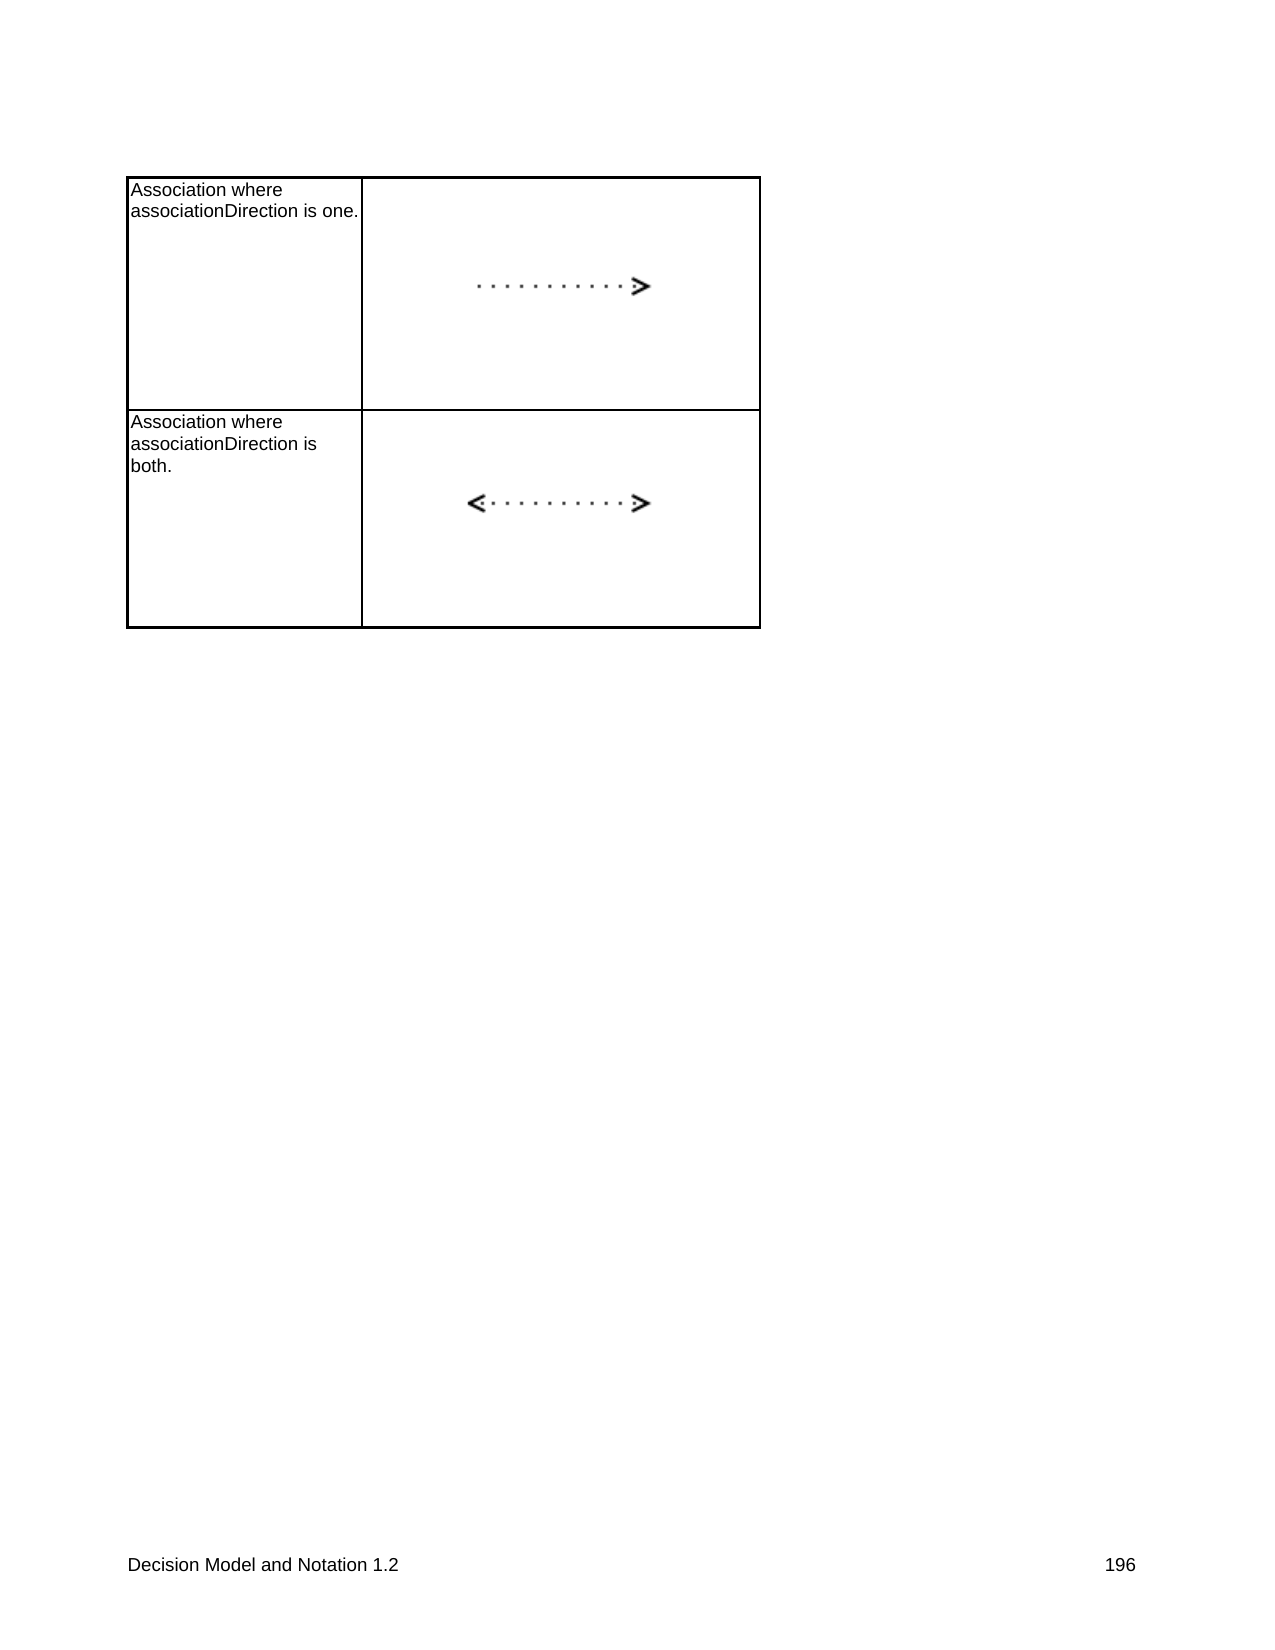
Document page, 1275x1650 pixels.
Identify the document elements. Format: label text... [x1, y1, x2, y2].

table_cell Association where associationDirection is both. [129, 411, 361, 626]
picture [467, 194, 652, 373]
picture [467, 411, 652, 590]
table_cell [363, 179, 759, 409]
table_cell [363, 411, 759, 626]
table_cell Association where associationDirection is one. [129, 179, 361, 409]
